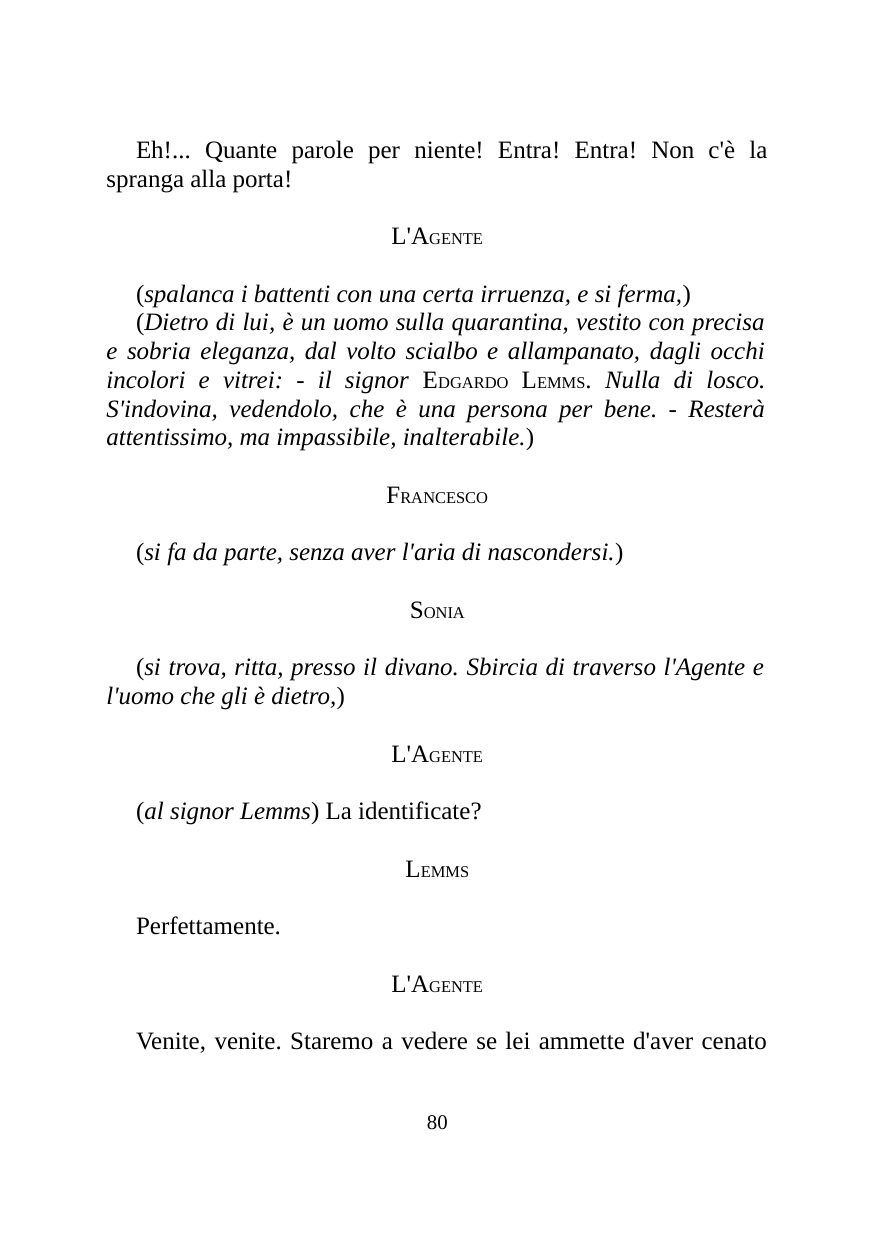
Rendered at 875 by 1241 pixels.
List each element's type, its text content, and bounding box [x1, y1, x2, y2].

text Lemms [106, 854, 768, 882]
text (si fa da parte, senza aver l'aria di nascondersi.) [106, 537, 768, 566]
text L'Agente [106, 221, 768, 250]
text (al signor Lemms) La identificate? [106, 796, 768, 825]
text (spalanca i battenti con una certa irruenza, e si ferma,) [106, 279, 768, 307]
text (Dietro di lui, è un uomo sulla quarantina, vestito con precisa e sobria eleganza, dal volto scialbo e allampanato, dagli occhi incolori e vitrei: - il signor Edgardo Lemms. Nulla di losco. S'indovina, vedendolo, che è una persona per bene. - Resterà attentissimo, ma impassibile, inalterabile.) [106, 307, 768, 451]
text (si trova, ritta, presso il divano. Sbircia di traverso l'Agente e l'uomo che gli è dietro,) [106, 652, 768, 710]
text Francesco [106, 480, 768, 509]
text L'Agente [106, 739, 768, 767]
text Sonia [106, 595, 768, 624]
text Perfettamente. [106, 911, 768, 940]
text Venite, venite. Staremo a vedere se lei ammette d'aver cenato [106, 1026, 768, 1055]
text Eh!... Quante parole per niente! Entra! Entra! Non c'è la spranga alla porta! [106, 135, 768, 192]
text L'Agente [106, 969, 768, 997]
